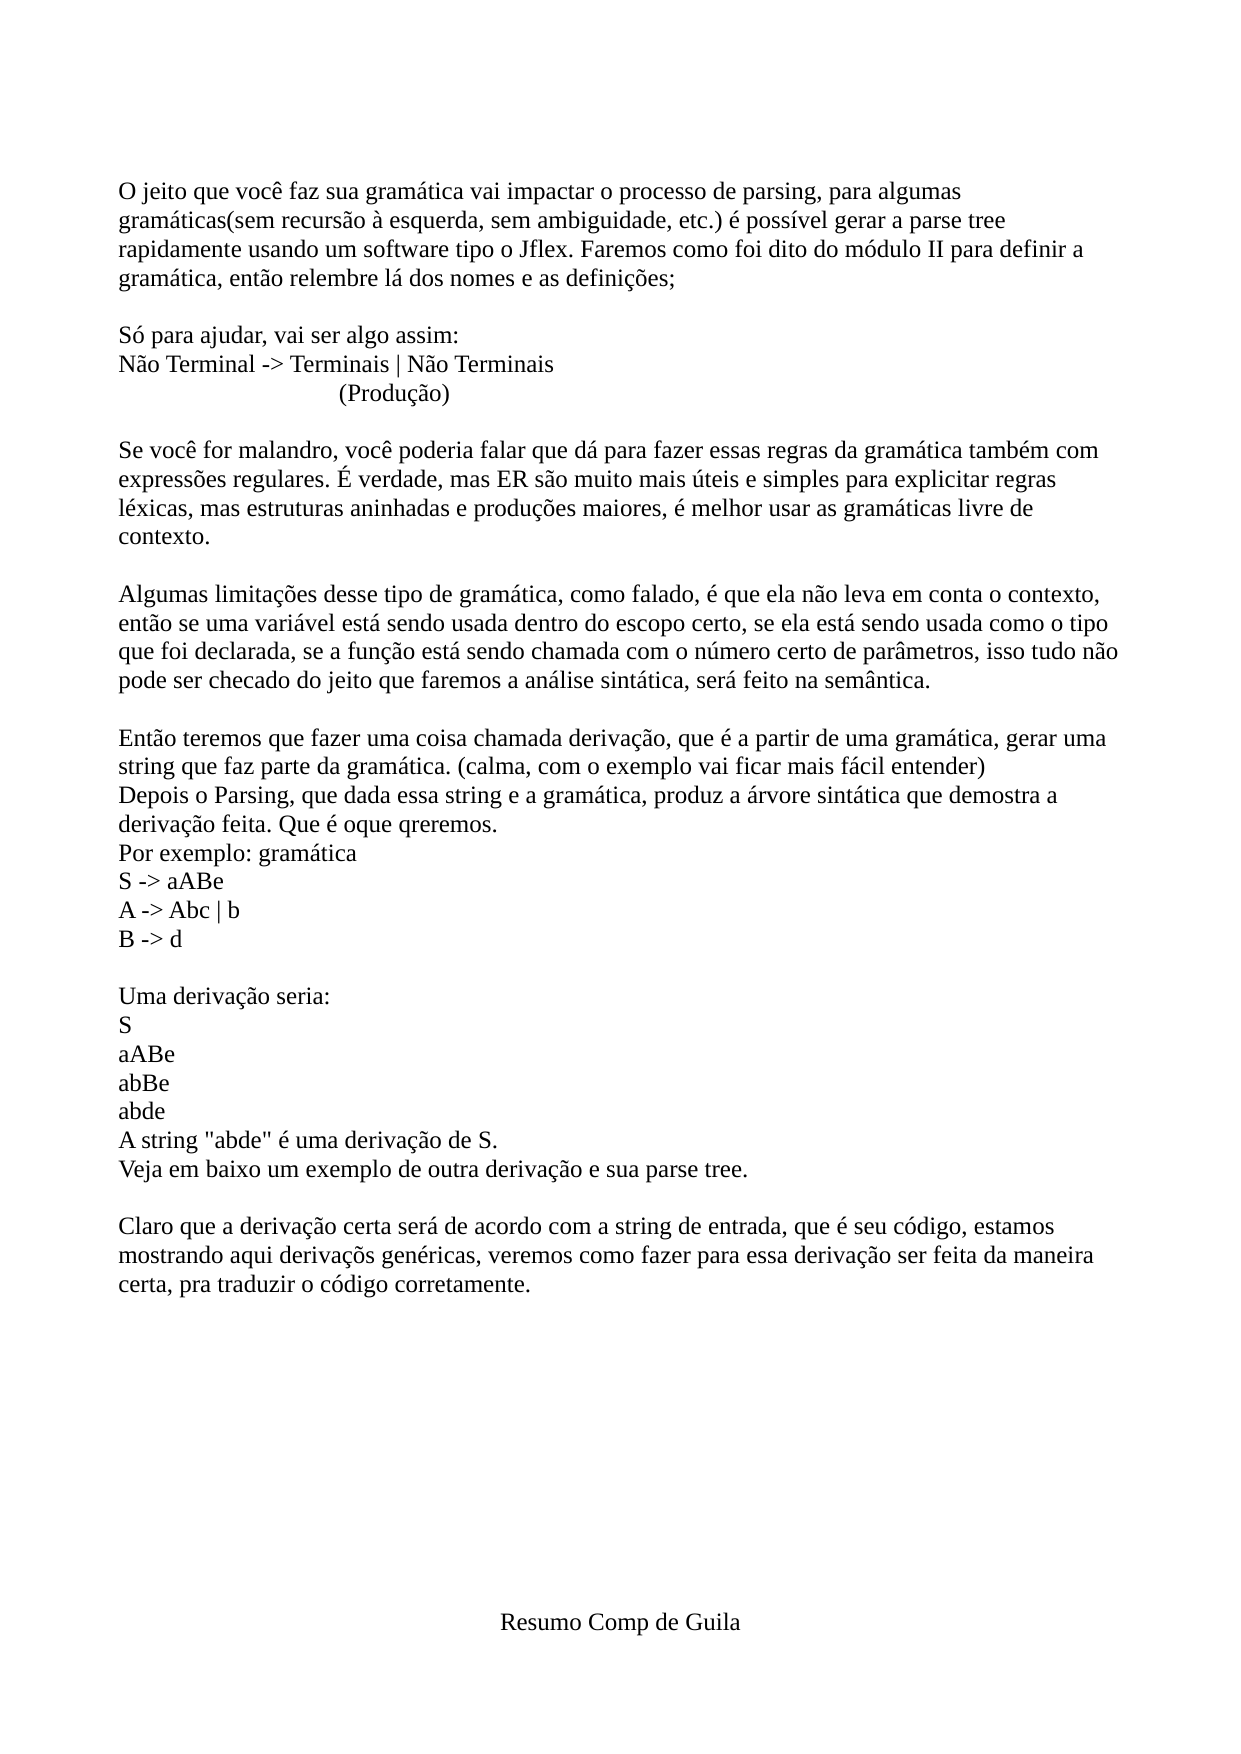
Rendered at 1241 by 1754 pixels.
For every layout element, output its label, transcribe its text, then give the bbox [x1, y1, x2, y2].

text Claro que a derivação certa será de acordo com a string de entrada, que é seu código, estamos mostrando aqui derivaçõs genéricas, veremos como fazer para essa derivação ser feita da maneira certa, pra traduzir o código corretamente. [118, 1211, 1122, 1298]
text aABe [118, 1039, 1122, 1068]
text Por exemplo: gramática [118, 838, 1122, 866]
text Uma derivação seria: [118, 981, 1122, 1010]
text A string "abde" é uma derivação de S. [118, 1125, 1122, 1154]
text Só para ajudar, vai ser algo assim: [118, 320, 1122, 349]
text O jeito que você faz sua gramática vai impactar o processo de parsing, para algumas gramáticas(sem recursão à esquerda, sem ambiguidade, etc.) é possível gerar a parse tree rapidamente usando um software tipo o Jflex. Faremos como foi dito do módulo II para definir a gramática, então relembre lá dos nomes e as definições; [118, 176, 1122, 291]
text Algumas limitações desse tipo de gramática, como falado, é que ela não leva em conta o contexto, então se uma variável está sendo usada dentro do escopo certo, se ela está sendo usada como o tipo que foi declarada, se a função está sendo chamada com o número certo de parâmetros, isso tudo não pode ser checado do jeito que faremos a análise sintática, será feito na semântica. [118, 579, 1122, 694]
text Depois o Parsing, que dada essa string e a gramática, produz a árvore sintática que demostra a derivação feita. Que é oque qreremos. [118, 780, 1122, 838]
text Se você for malandro, você poderia falar que dá para fazer essas regras da gramática também com expressões regulares. É verdade, mas ER são muito mais úteis e simples para explicitar regras léxicas, mas estruturas aninhadas e produções maiores, é melhor usar as gramáticas livre de contexto. [118, 435, 1122, 550]
text A -> Abc | b [118, 895, 1122, 924]
text S -> aABe [118, 866, 1122, 895]
text Não Terminal -> Terminais | Não Terminais [118, 349, 1122, 378]
text (Produção) [118, 378, 1122, 406]
text Então teremos que fazer uma coisa chamada derivação, que é a partir de uma gramática, gerar uma string que faz parte da gramática. (calma, com o exemplo vai ficar mais fácil entender) [118, 723, 1122, 780]
text Veja em baixo um exemplo de outra derivação e sua parse tree. [118, 1154, 1122, 1183]
text abBe [118, 1068, 1122, 1096]
text abde [118, 1096, 1122, 1125]
text S [118, 1010, 1122, 1039]
text B -> d [118, 924, 1122, 953]
